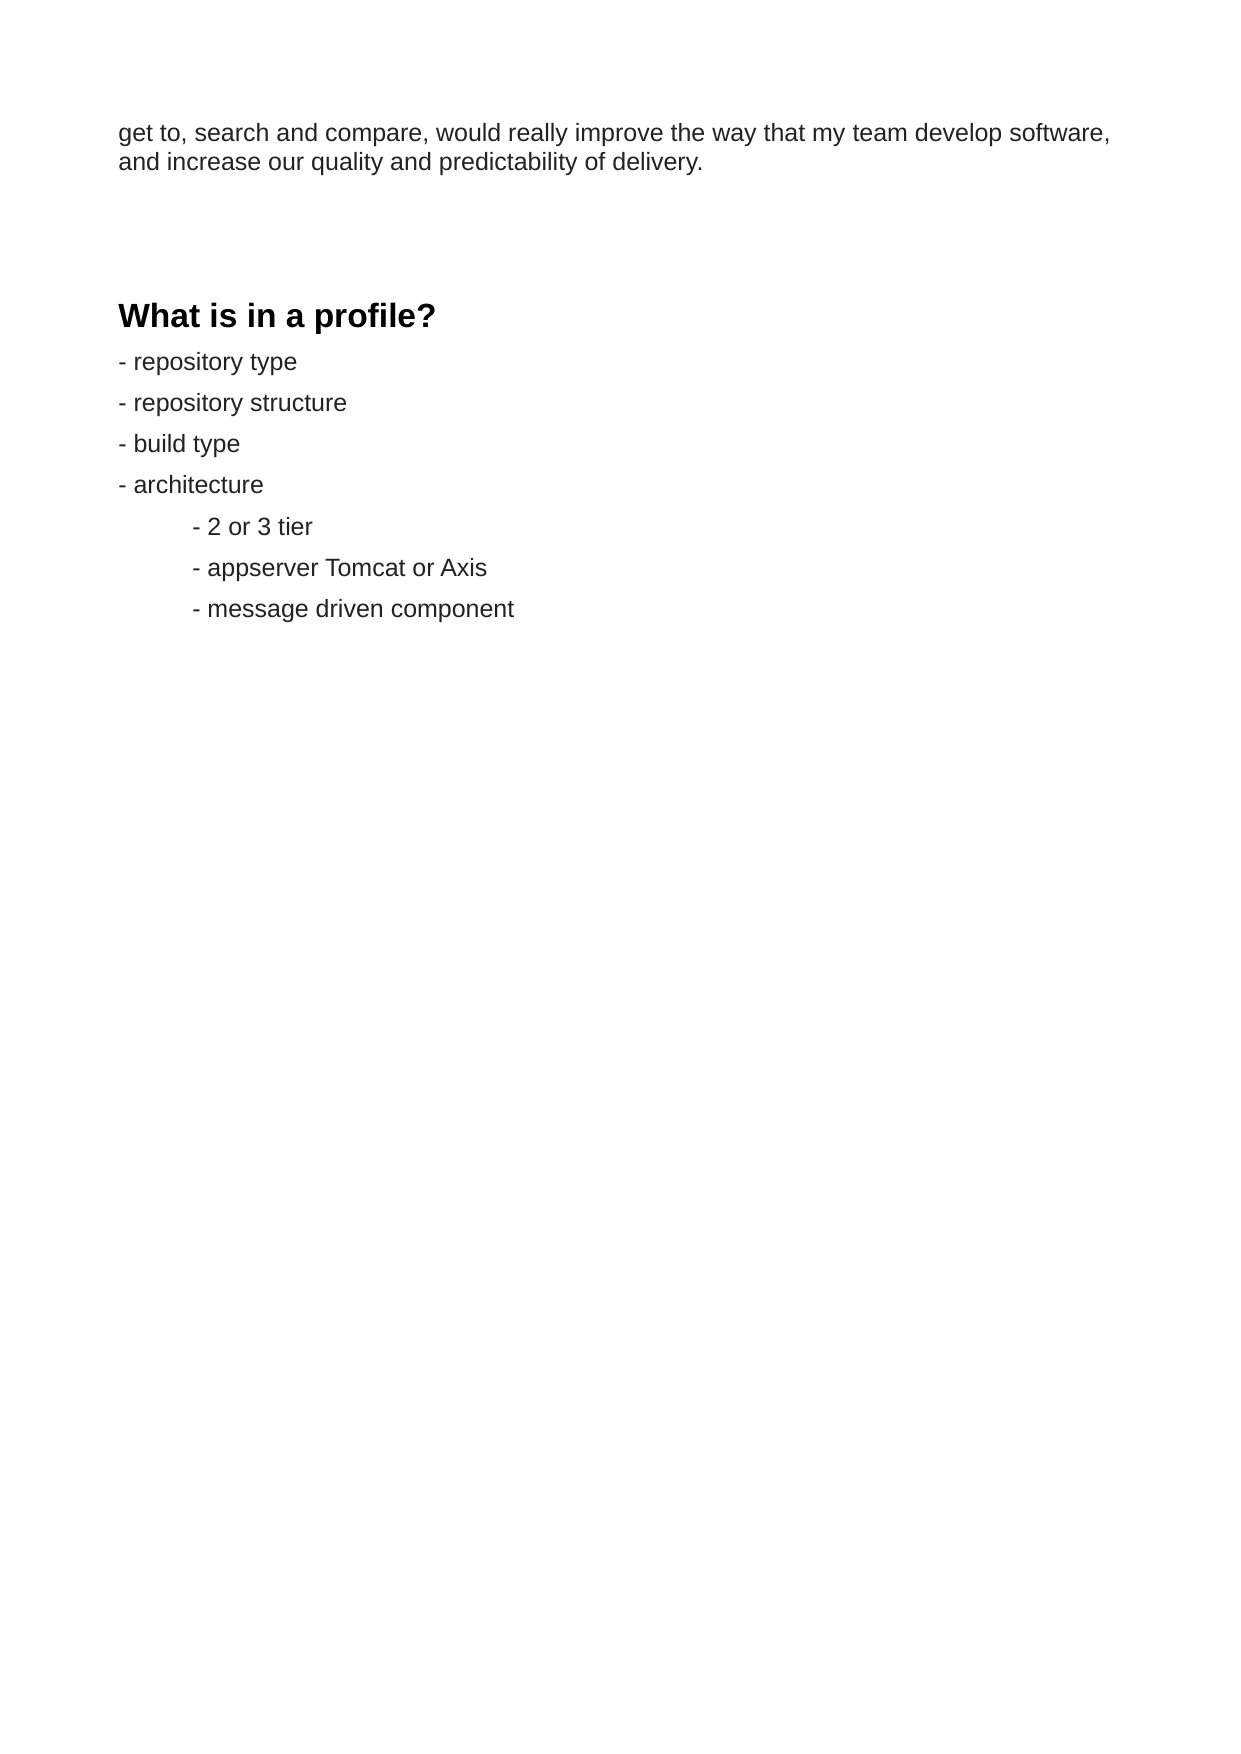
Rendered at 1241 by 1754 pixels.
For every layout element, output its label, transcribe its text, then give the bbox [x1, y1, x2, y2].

text get to, search and compare, would really improve the way that my team develop software, and increase our quality and predictability of delivery. [118, 118, 1122, 176]
text - repository type [118, 347, 1122, 376]
text - build type [118, 429, 1122, 458]
subtitle What is in a profile? [118, 296, 1122, 334]
text - architecture [118, 471, 1122, 499]
text - 2 or 3 tier [118, 512, 1122, 541]
text - message driven component [192, 594, 1122, 623]
text - repository structure [118, 388, 1122, 417]
text - appserver Tomcat or Axis [192, 553, 1122, 582]
